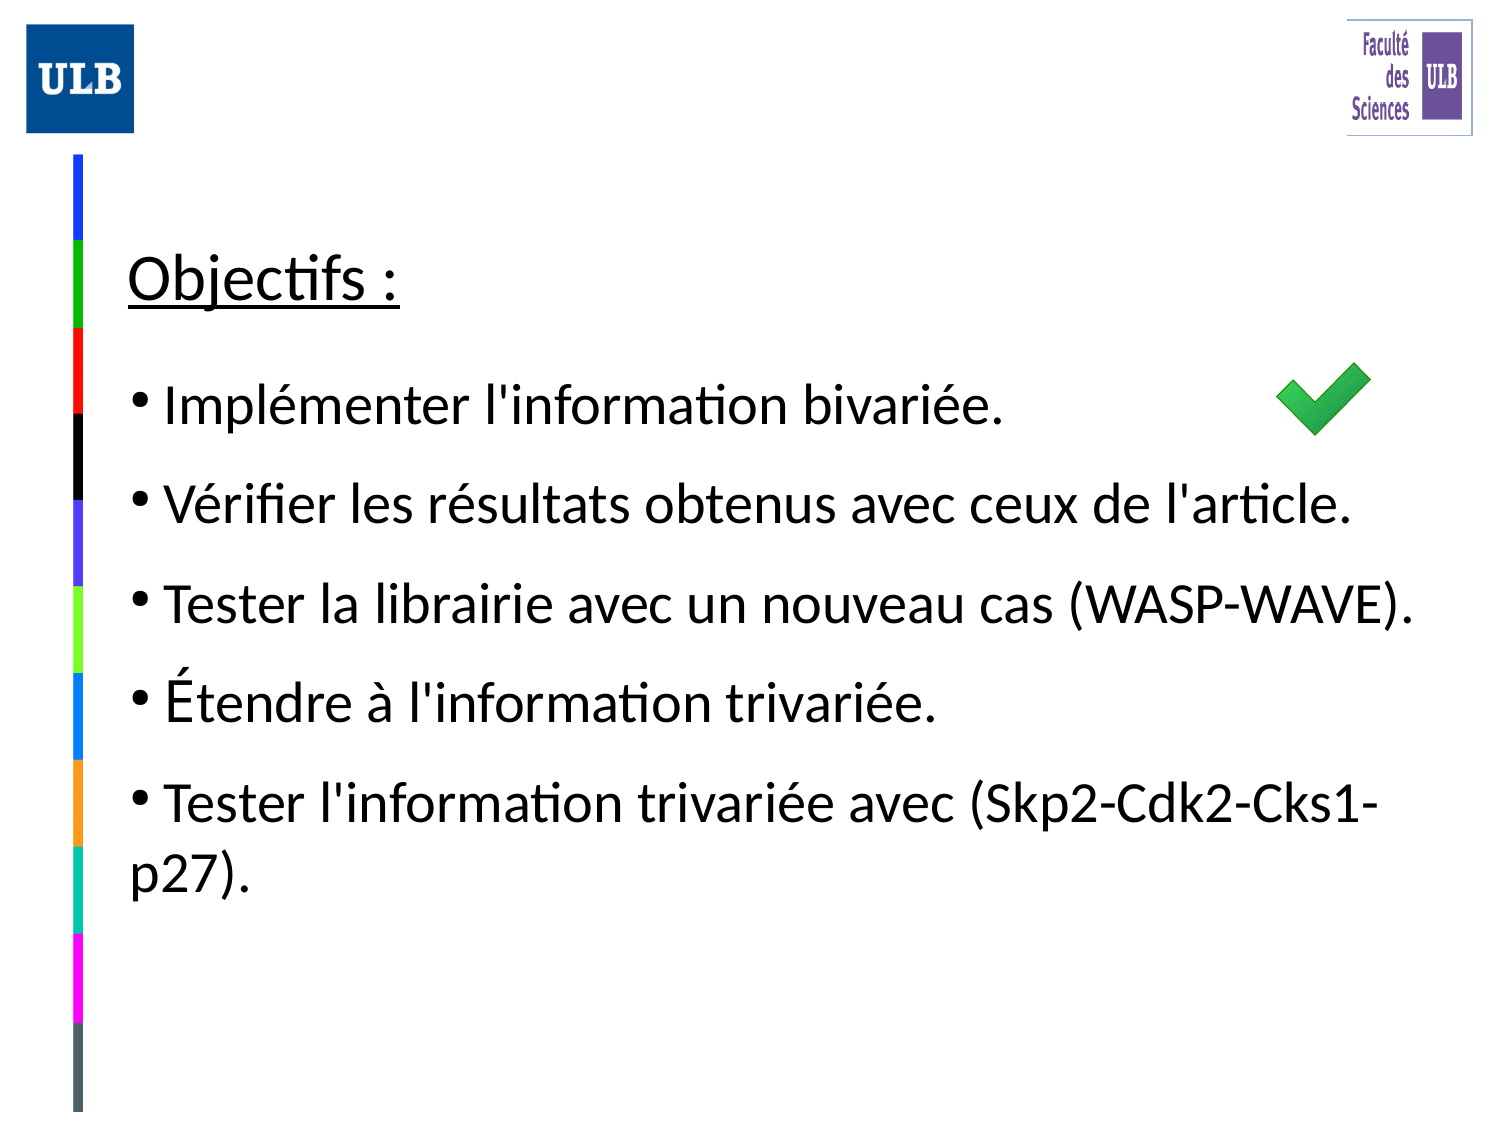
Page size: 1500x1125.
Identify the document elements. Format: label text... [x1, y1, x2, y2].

subtitle Implémenter l'information bivariée. Vérifier les résultats obtenus avec ceux de l'article. Tester la librairie avec un nouveau cas (WASP-WAVE). Étendre à l'information trivariée. Tester l'information trivariée avec (Skp2-Cdk2-Cks1-p27). [129, 366, 1477, 1099]
picture [1257, 330, 1388, 462]
title Objectifs : [112, 153, 1388, 395]
picture [7, 24, 142, 143]
picture [1345, 21, 1471, 135]
picture [74, 155, 83, 1111]
